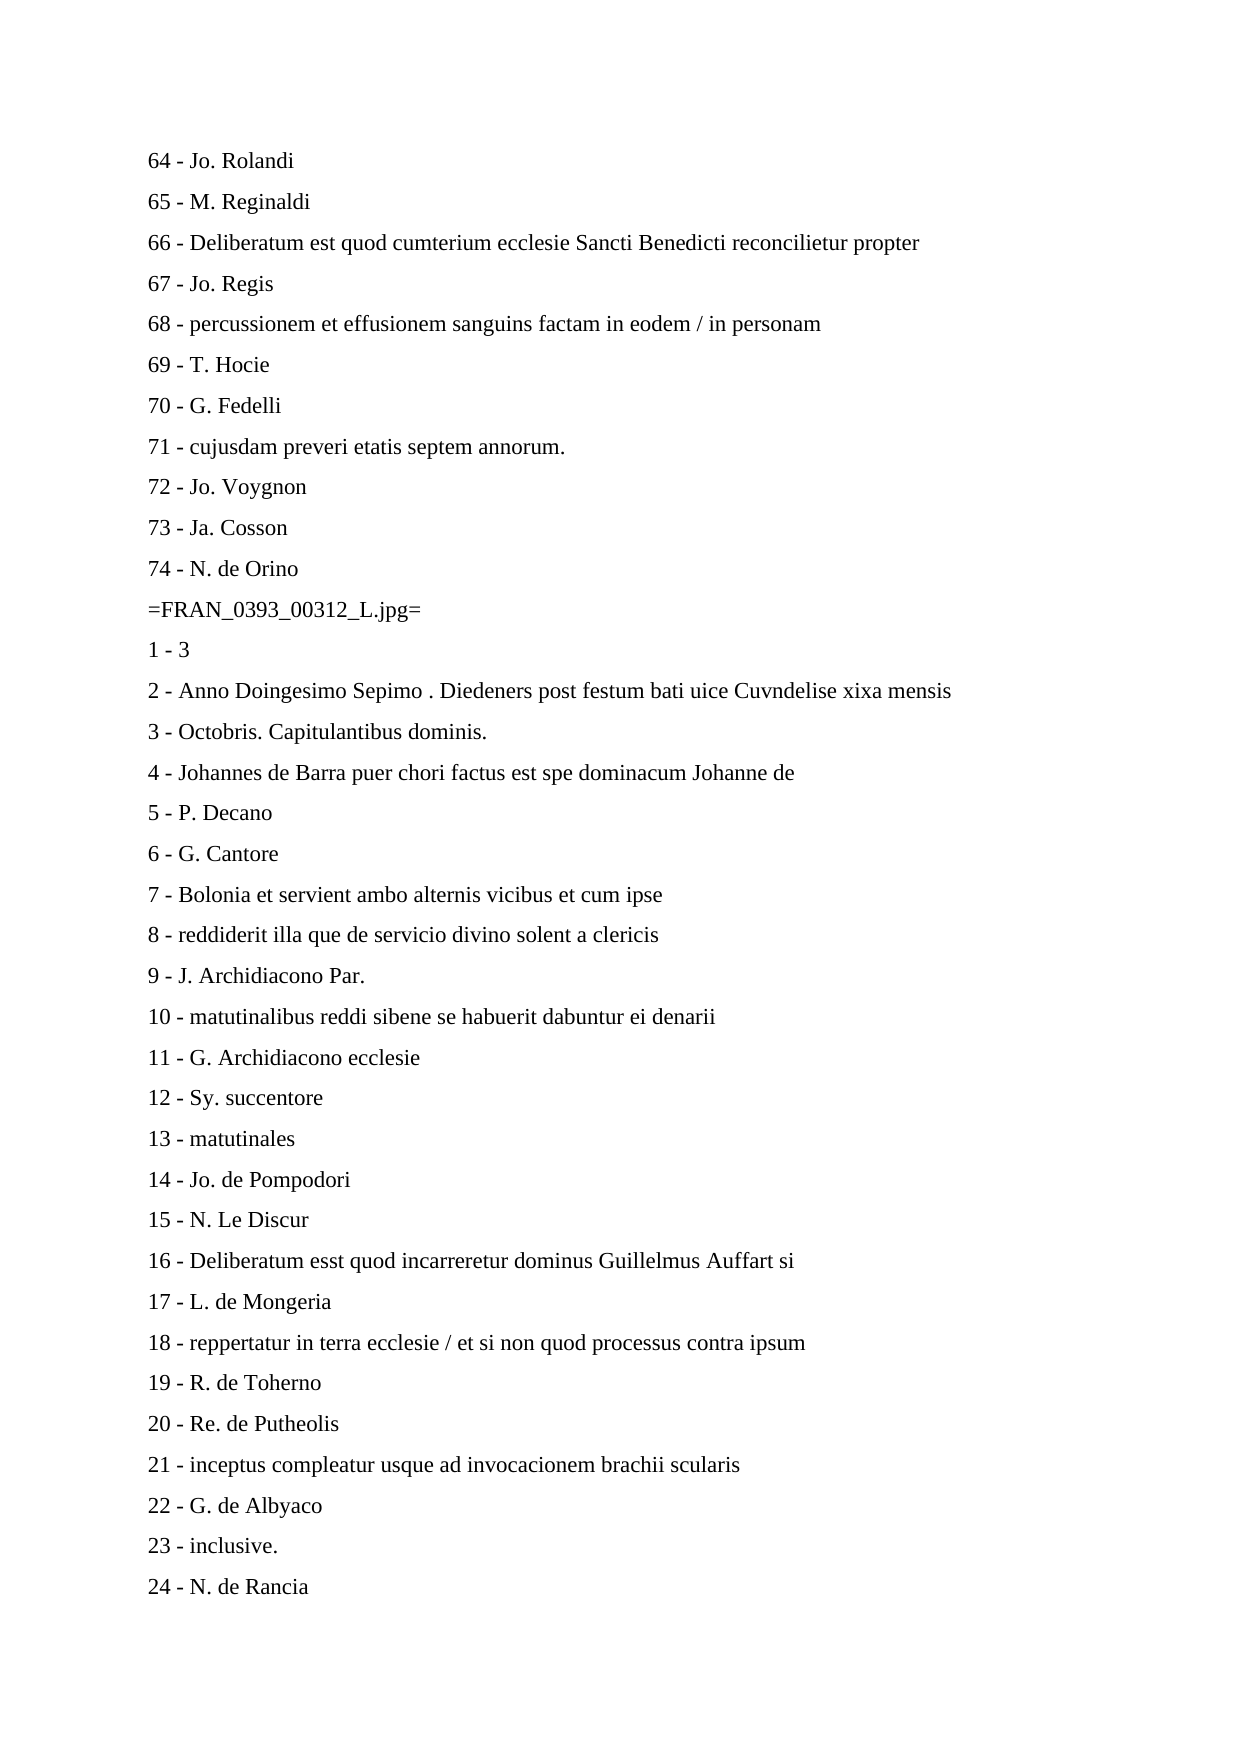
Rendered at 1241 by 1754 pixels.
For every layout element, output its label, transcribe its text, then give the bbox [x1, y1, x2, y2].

text 1 - 3 [148, 636, 1093, 663]
text 9 - J. Archidiacono Par. [148, 962, 1093, 988]
text 18 - reppertatur in terra ecclesie / et si non quod processus contra ipsum [148, 1329, 1093, 1355]
text 7 - Bolonia et servient ambo alternis vicibus et cum ipse [148, 881, 1093, 907]
text 10 - matutinalibus reddi sibene se habuerit dabuntur ei denarii [148, 1003, 1093, 1029]
text 67 - Jo. Regis [148, 270, 1093, 296]
text 64 - Jo. Rolandi [148, 148, 1093, 174]
text 70 - G. Fedelli [148, 392, 1093, 418]
text 3 - Octobris. Capitulantibus dominis. [148, 718, 1093, 744]
text 73 - Ja. Cosson [148, 514, 1093, 541]
text 4 - Johannes de Barra puer chori factus est spe dominacum Johanne de [148, 758, 1093, 785]
text 72 - Jo. Voygnon [148, 473, 1093, 500]
text 12 - Sy. succentore [148, 1084, 1093, 1111]
text 15 - N. Le Discur [148, 1207, 1093, 1233]
text 8 - reddiderit illa que de servicio divino solent a clericis [148, 921, 1093, 948]
text 65 - M. Reginaldi [148, 188, 1093, 215]
text 16 - Deliberatum esst quod incarreretur dominus Guillelmus Auffart si [148, 1247, 1093, 1274]
text 21 - inceptus compleatur usque ad invocacionem brachii scularis [148, 1451, 1093, 1477]
text 17 - L. de Mongeria [148, 1288, 1093, 1314]
text 24 - N. de Rancia [148, 1573, 1093, 1599]
text 66 - Deliberatum est quod cumterium ecclesie Sancti Benedicti reconcilietur propter [148, 229, 1093, 255]
text 19 - R. de Toherno [148, 1369, 1093, 1396]
text 23 - inclusive. [148, 1532, 1093, 1559]
text 2 - Anno Doingesimo Sepimo . Diedeners post festum bati uice Cuvndelise xixa mensis [148, 677, 1093, 703]
text 6 - G. Cantore [148, 840, 1093, 866]
text 5 - P. Decano [148, 799, 1093, 826]
text 22 - G. de Albyaco [148, 1492, 1093, 1518]
text 20 - Re. de Putheolis [148, 1410, 1093, 1437]
text 14 - Jo. de Pompodori [148, 1166, 1093, 1192]
text 74 - N. de Orino [148, 555, 1093, 581]
text 71 - cujusdam preveri etatis septem annorum. [148, 433, 1093, 459]
text 13 - matutinales [148, 1125, 1093, 1151]
text 69 - T. Hocie [148, 351, 1093, 378]
text =FRAN_0393_00312_L.jpg= [148, 596, 1093, 622]
text 68 - percussionem et effusionem sanguins factam in eodem / in personam [148, 311, 1093, 337]
text 11 - G. Archidiacono ecclesie [148, 1044, 1093, 1070]
